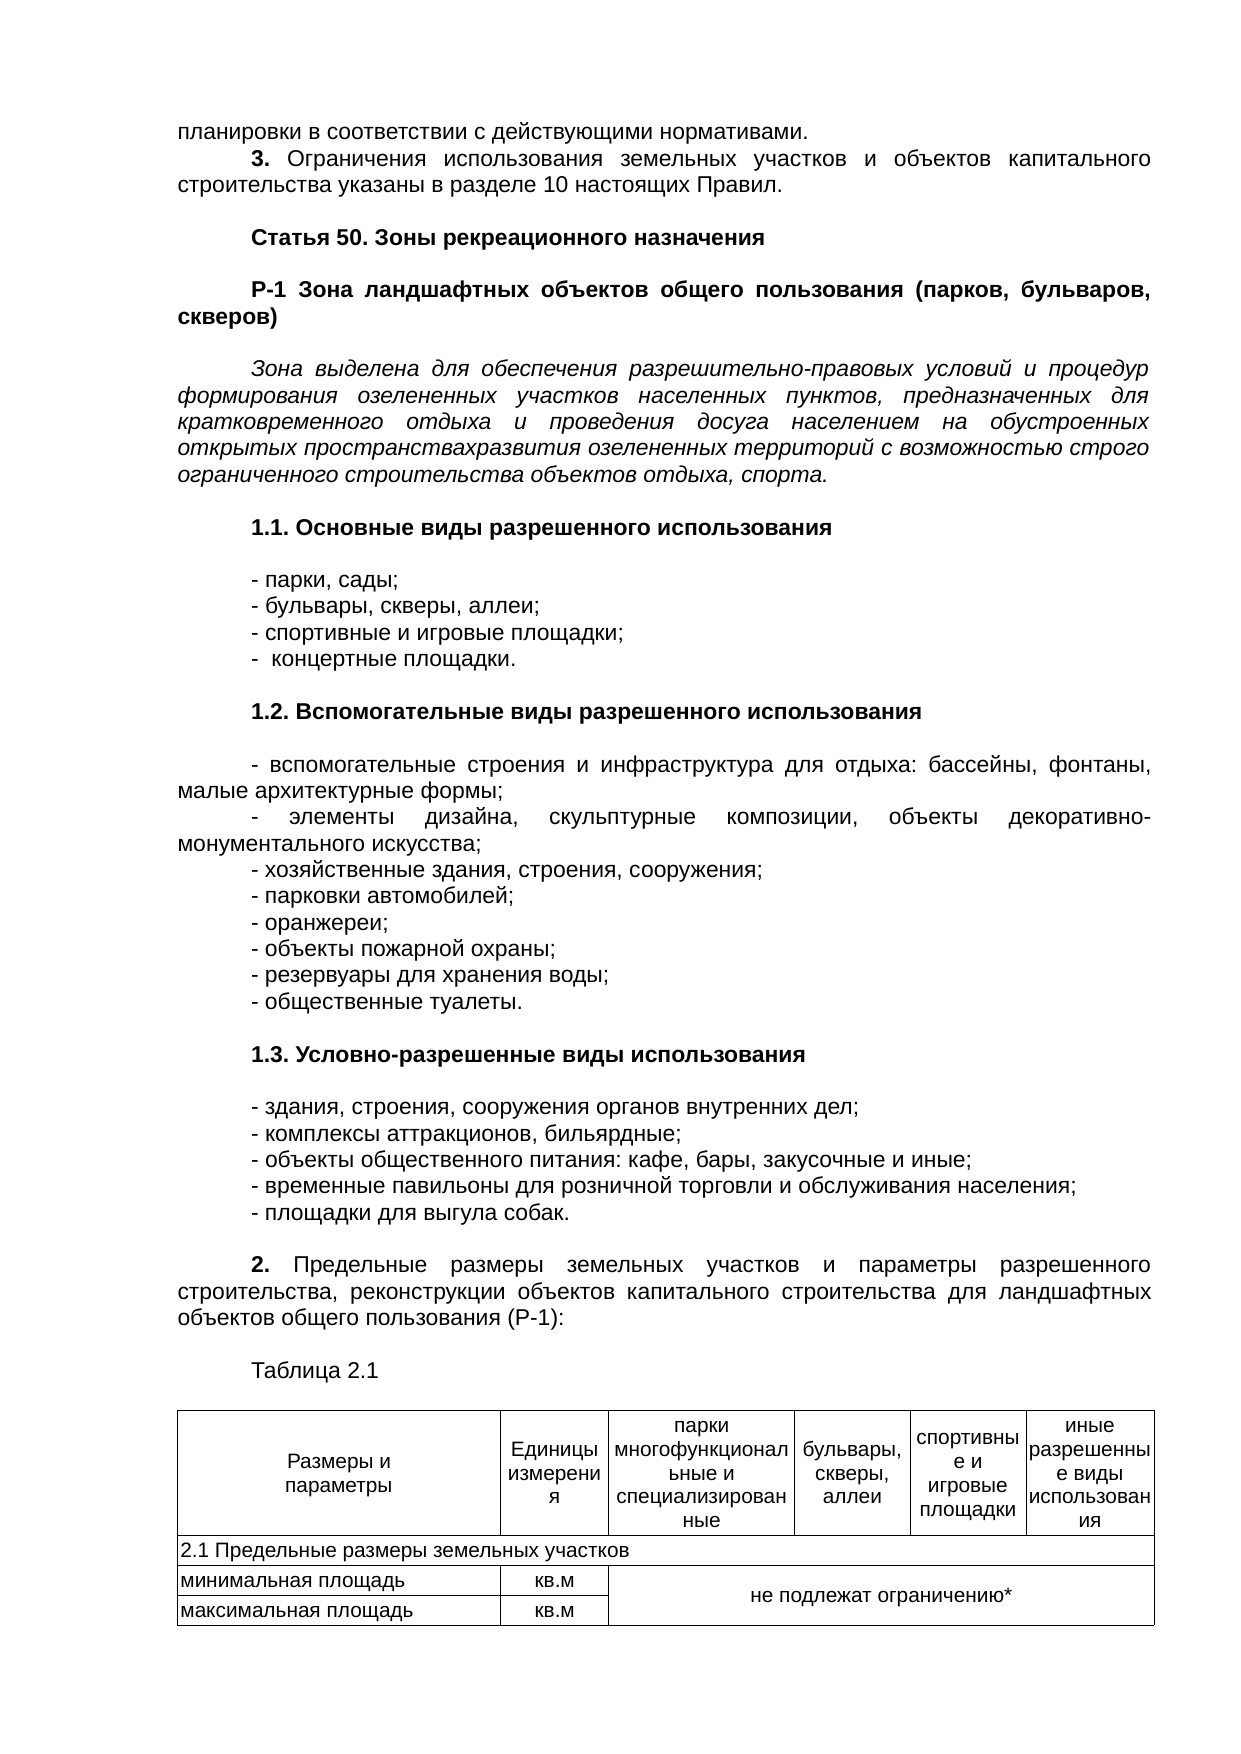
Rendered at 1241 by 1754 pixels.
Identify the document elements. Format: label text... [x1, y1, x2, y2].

text - элементы дизайна, скульптурные композиции, объекты декоративно-монументального искусства; [177, 803, 1152, 856]
text - оранжереи; [177, 909, 1152, 935]
table_header Размеры и параметры [178, 1411, 500, 1535]
text Р-1 Зона ландшафтных объектов общего пользования (парков, бульваров, скверов) [177, 276, 1152, 329]
table_cell минимальная площадь [178, 1566, 500, 1595]
text - объекты общественного питания: кафе, бары, закусочные и иные; [177, 1146, 1152, 1172]
text - бульвары, скверы, аллеи; [177, 592, 1152, 619]
text - временные павильоны для розничной торговли и обслуживания населения; [177, 1172, 1152, 1199]
table_cell кв.м [501, 1566, 608, 1595]
text - резервуары для хранения воды; [177, 961, 1152, 988]
text Таблица 2.1 [177, 1357, 1152, 1383]
table_header Единицы измерения [501, 1411, 608, 1535]
table_header парки многофункциональные и специализированные [609, 1411, 794, 1535]
text 1.3. Условно-разрешенные виды использования [177, 1041, 1152, 1067]
table_cell 2.1 Предельные размеры земельных участков [178, 1536, 1154, 1565]
text - спортивные и игровые площадки; [177, 619, 1152, 645]
text - площадки для выгула собак. [177, 1199, 1152, 1225]
text 3. Ограничения использования земельных участков и объектов капитального строительства указаны в разделе 10 настоящих Правил. [177, 144, 1152, 197]
table_cell не подлежат ограничению* [609, 1566, 1154, 1625]
text Зона выделена для обеспечения разрешительно-правовых условий и процедур формирования озелененных участков населенных пунктов, предназначенных для кратковременного отдыха и проведения досуга населением на обустроенных открытых пространствахразвития озелененных территорий с возможностью строго ограниченного строительства объектов отдыха, спорта. [177, 355, 1152, 487]
text планировки в соответствии с действующими нормативами. [177, 118, 1152, 144]
text - парковки автомобилей; [177, 882, 1152, 909]
table_header бульвары, скверы, аллеи [795, 1411, 910, 1535]
text 1.2. Вспомогательные виды разрешенного использования [177, 698, 1152, 724]
table_header спортивные и игровые площадки [911, 1411, 1026, 1535]
text - концертные площадки. [177, 645, 1152, 672]
text - вспомогательные строения и инфраструктура для отдыха: бассейны, фонтаны, малые архитектурные формы; [177, 751, 1152, 803]
text 2. Предельные размеры земельных участков и параметры разрешенного строительства, реконструкции объектов капитального строительства для ландшафтных объектов общего пользования (Р-1): [177, 1251, 1152, 1330]
text - хозяйственные здания, строения, сооружения; [177, 856, 1152, 882]
text - здания, строения, сооружения органов внутренних дел; [177, 1093, 1152, 1119]
table_header иные разрешенные виды использования [1027, 1411, 1154, 1535]
text - общественные туалеты. [177, 988, 1152, 1014]
text - комплексы аттракционов, бильярдные; [177, 1119, 1152, 1146]
text Статья 50. Зоны рекреационного назначения [177, 223, 1152, 250]
text 1.1. Основные виды разрешенного использования [177, 513, 1152, 540]
table_cell кв.м [501, 1596, 608, 1625]
text - объекты пожарной охраны; [177, 935, 1152, 961]
text - парки, сады; [177, 566, 1152, 592]
table_cell максимальная площадь [178, 1596, 500, 1625]
